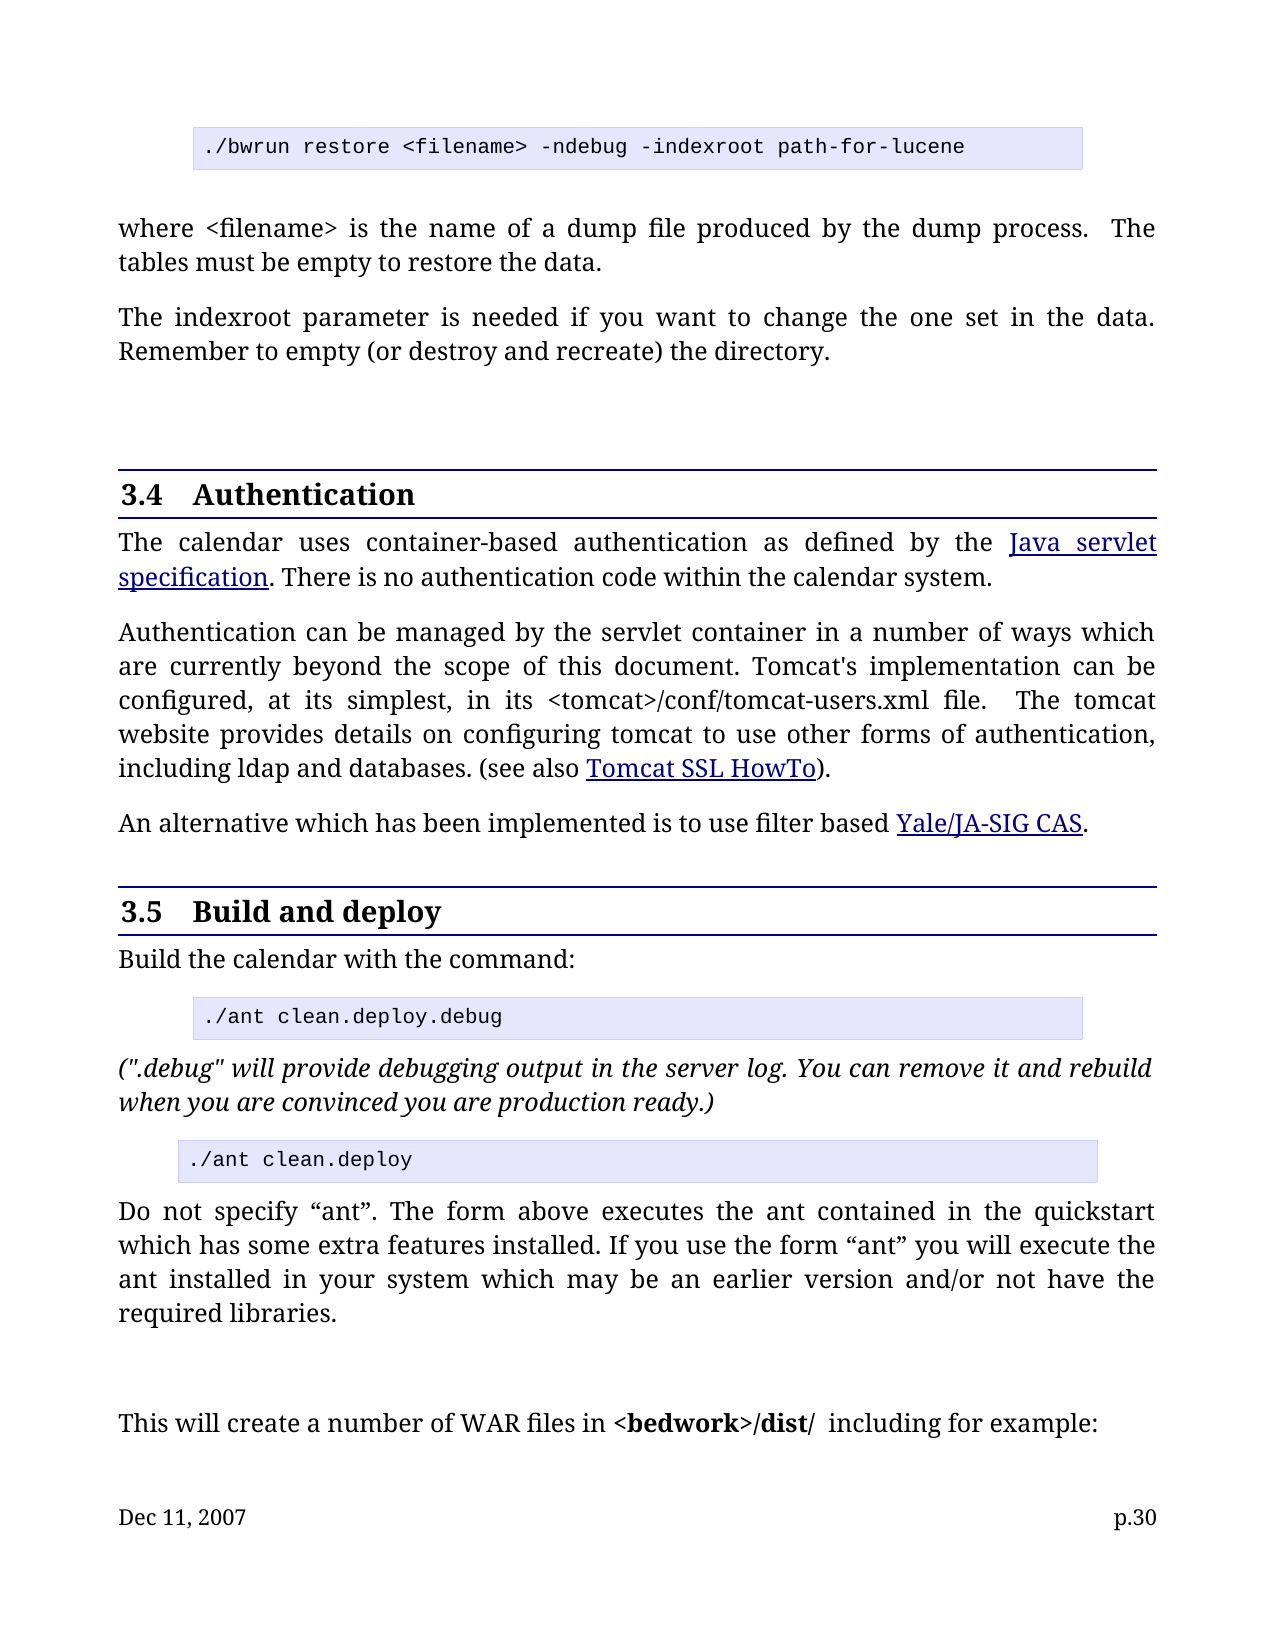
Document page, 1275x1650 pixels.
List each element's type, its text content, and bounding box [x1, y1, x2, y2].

text Authentication can be managed by the servlet container in a number of ways which are currently beyond the scope of this document. Tomcat's implementation can be configured, at its simplest, in its <tomcat>/conf/tomcat-users.xml file. The tomcat website provides details on configuring tomcat to use other forms of authentication, including ldap and databases. (see also Tomcat SSL HowTo). [118, 614, 1157, 784]
text where <filename> is the name of a dump file produced by the dump process. The tables must be empty to restore the data. [118, 210, 1157, 278]
text The indexroot parameter is needed if you want to change the one set in the data. Remember to empty (or destroy and recreate) the directory. [118, 299, 1157, 367]
text Do not specify “ant”. The form above executes the ant contained in the quickstart which has some extra features installed. If you use the form “ant” you will execute the ant installed in your system which may be an earlier version and/or not have the required libraries. [118, 1193, 1157, 1330]
text An alternative which has been implemented is to use filter based Yale/JA-SIG CAS. [118, 806, 1157, 840]
subtitle Build and deploy [118, 888, 1157, 934]
text (".debug" will provide debugging output in the server log. You can remove it and rebuild when you are convinced you are production ready.) [118, 1051, 1157, 1119]
text This will create a number of WAR files in <bedwork>/dist/ including for example: [118, 1406, 1157, 1440]
text ./bwrun restore <filename> -ndebug -indexroot path-for-lucene [194, 128, 1082, 169]
text Build the calendar with the command: [118, 942, 1157, 976]
subtitle Authentication [118, 471, 1157, 517]
text ./ant clean.deploy.debug [194, 998, 1082, 1039]
text The calendar uses container-based authentication as defined by the Java servlet specification. There is no authentication code within the calendar system. [118, 525, 1157, 593]
text ./ant clean.deploy [179, 1141, 1097, 1182]
